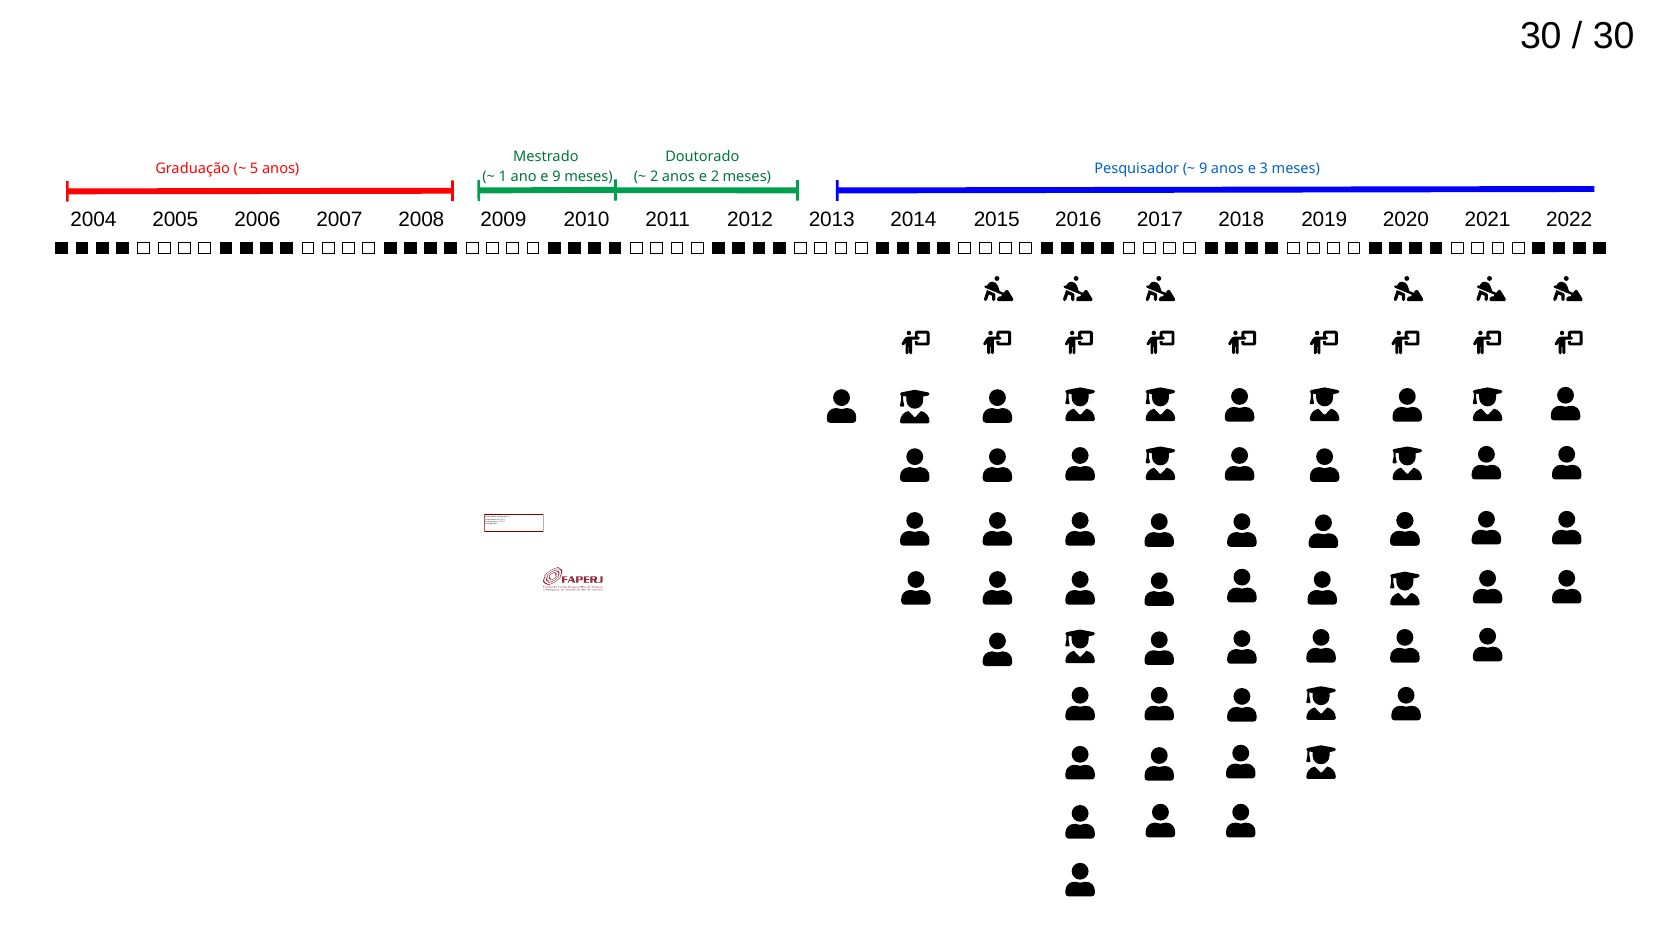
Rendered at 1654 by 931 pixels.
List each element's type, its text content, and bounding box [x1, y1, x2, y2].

picture [1393, 275, 1424, 302]
text_box [1553, 242, 1565, 254]
picture [1392, 446, 1423, 481]
picture [1390, 571, 1420, 606]
text_box [732, 242, 745, 254]
text_box 2010 [548, 200, 625, 239]
picture [826, 389, 857, 423]
text_box [220, 242, 232, 254]
text_box [1409, 242, 1422, 254]
text_box [1101, 242, 1114, 254]
picture [983, 275, 1014, 302]
text_box [1081, 242, 1094, 254]
text_box [1205, 242, 1218, 254]
picture [900, 330, 930, 355]
picture [1306, 686, 1336, 720]
picture [1065, 387, 1095, 422]
text_box [630, 242, 643, 254]
picture [1392, 387, 1423, 422]
text_box 30 / 30 [1386, 0, 1650, 71]
text_box [280, 242, 293, 254]
text_box [404, 242, 417, 254]
text_box [506, 242, 519, 254]
text_box [1123, 242, 1135, 254]
text_box 2006 [219, 200, 296, 239]
text_box [384, 242, 397, 254]
picture [900, 389, 930, 424]
text_box [1307, 242, 1320, 254]
picture [1065, 629, 1095, 664]
text_box [794, 242, 807, 254]
text_box [486, 242, 499, 254]
text_box 2011 [630, 200, 707, 239]
picture [1227, 568, 1257, 603]
picture [1145, 446, 1176, 481]
picture [1227, 630, 1257, 664]
picture [1063, 330, 1093, 355]
text_box Graduação (~ 5 anos) [140, 150, 318, 188]
text_box [979, 242, 992, 254]
picture [1309, 387, 1340, 422]
picture [982, 448, 1013, 482]
text_box [876, 242, 889, 254]
picture [901, 571, 931, 605]
text_box [897, 242, 909, 254]
picture [982, 571, 1013, 605]
picture [1551, 445, 1582, 480]
text_box [1532, 242, 1545, 254]
text_box [342, 242, 355, 254]
picture [900, 448, 930, 482]
text_box [999, 242, 1012, 254]
picture [1145, 387, 1176, 422]
text_box [1225, 242, 1238, 254]
picture [1224, 447, 1255, 481]
picture [1471, 330, 1502, 355]
picture [900, 512, 930, 546]
picture [1065, 447, 1095, 481]
text_box [1287, 242, 1300, 254]
text_box [1593, 242, 1606, 254]
picture [1309, 448, 1340, 482]
picture [982, 512, 1013, 546]
picture [1476, 275, 1506, 302]
picture [1390, 512, 1420, 546]
picture [1144, 330, 1175, 355]
text_box 2008 [383, 200, 460, 239]
picture [1062, 275, 1093, 302]
picture [1065, 571, 1095, 605]
text_box [1430, 242, 1442, 254]
text_box [424, 242, 437, 254]
text_box [116, 242, 129, 254]
text_box [568, 242, 581, 254]
text_box [1451, 242, 1464, 254]
text_box [302, 242, 314, 254]
text_box 2018 [1203, 200, 1280, 239]
picture [1065, 862, 1095, 897]
text_box [548, 242, 561, 254]
picture [1065, 512, 1095, 546]
picture [1144, 686, 1175, 721]
text_box [1265, 242, 1278, 254]
picture [1472, 627, 1503, 662]
picture [1065, 745, 1095, 780]
text_box 2005 [137, 200, 214, 239]
text_box [650, 242, 663, 254]
text_box 2014 [875, 200, 952, 239]
text_box [1163, 242, 1176, 254]
text_box 2015 [958, 200, 1035, 239]
picture [1390, 628, 1420, 663]
text_box [76, 242, 88, 254]
text_box [1183, 242, 1196, 254]
text_box 2013 [793, 200, 870, 239]
picture [1144, 572, 1175, 606]
picture [1144, 513, 1175, 547]
text_box [855, 242, 868, 254]
text_box [917, 242, 930, 254]
picture [1550, 386, 1581, 421]
text_box [609, 242, 621, 254]
picture [1306, 745, 1336, 779]
text_box [322, 242, 335, 254]
text_box [466, 242, 479, 254]
text_box [1041, 242, 1053, 254]
text_box [814, 242, 827, 254]
picture [1065, 686, 1095, 721]
picture [543, 567, 603, 591]
picture [1227, 687, 1257, 722]
picture [1065, 804, 1095, 839]
text_box [55, 242, 68, 254]
text_box [712, 242, 725, 254]
text_box [1389, 242, 1402, 254]
text_box [198, 242, 211, 254]
text_box [1369, 242, 1382, 254]
text_box [588, 242, 601, 254]
text_box 2021 [1449, 200, 1526, 239]
picture [981, 330, 1012, 355]
picture [1471, 510, 1502, 545]
picture [1145, 275, 1176, 302]
picture [1144, 747, 1175, 781]
picture [1224, 387, 1255, 422]
picture [1471, 445, 1502, 480]
text_box [178, 242, 191, 254]
text_box [1327, 242, 1340, 254]
picture [1551, 569, 1582, 604]
text_box Mestrado (~ 1 ano e 9 meses) [467, 138, 638, 185]
text_box 2007 [301, 200, 378, 239]
text_box 2004 [55, 200, 132, 239]
text_box 2009 [465, 200, 542, 239]
text_box 2020 [1368, 200, 1444, 239]
picture [1391, 686, 1421, 721]
text_box 2019 [1286, 200, 1363, 239]
text_box 2022 [1531, 200, 1608, 239]
text_box [1143, 242, 1156, 254]
text_box [958, 242, 971, 254]
text_box [1471, 242, 1484, 254]
text_box Pesquisador (~ 9 anos e 3 meses) [1079, 150, 1336, 188]
picture [1551, 510, 1582, 545]
text_box [671, 242, 683, 254]
picture [1472, 569, 1503, 604]
text_box [1512, 242, 1525, 254]
text_box [937, 242, 950, 254]
text_box [1492, 242, 1504, 254]
picture [1553, 330, 1583, 355]
text_box [1348, 242, 1360, 254]
picture [1306, 628, 1336, 663]
text_box [260, 242, 273, 254]
picture [982, 389, 1013, 423]
text_box Doutorado (~ 2 anos e 2 meses) [638, 138, 793, 185]
picture [1472, 387, 1503, 422]
text_box [444, 242, 457, 254]
text_box [527, 242, 539, 254]
text_box [1573, 242, 1586, 254]
picture [1145, 803, 1176, 838]
text_box [362, 242, 375, 254]
picture [1144, 631, 1175, 665]
text_box [691, 242, 704, 254]
text_box [96, 242, 109, 254]
text_box 2017 [1122, 200, 1198, 239]
picture [1225, 744, 1256, 779]
text_box [240, 242, 253, 254]
picture [1226, 330, 1257, 355]
picture [484, 513, 544, 532]
picture [1307, 571, 1338, 605]
text_box 2016 [1040, 200, 1117, 239]
text_box [753, 242, 765, 254]
text_box [137, 242, 150, 254]
text_box [1245, 242, 1258, 254]
picture [1553, 275, 1583, 302]
picture [1225, 803, 1256, 838]
text_box [835, 242, 847, 254]
picture [1308, 514, 1339, 549]
text_box [158, 242, 171, 254]
picture [1308, 330, 1338, 355]
text_box 2012 [712, 200, 788, 239]
picture [982, 632, 1013, 667]
text_box [1061, 242, 1074, 254]
text_box [1019, 242, 1032, 254]
text_box [773, 242, 786, 254]
picture [1227, 513, 1257, 547]
picture [1389, 330, 1420, 355]
